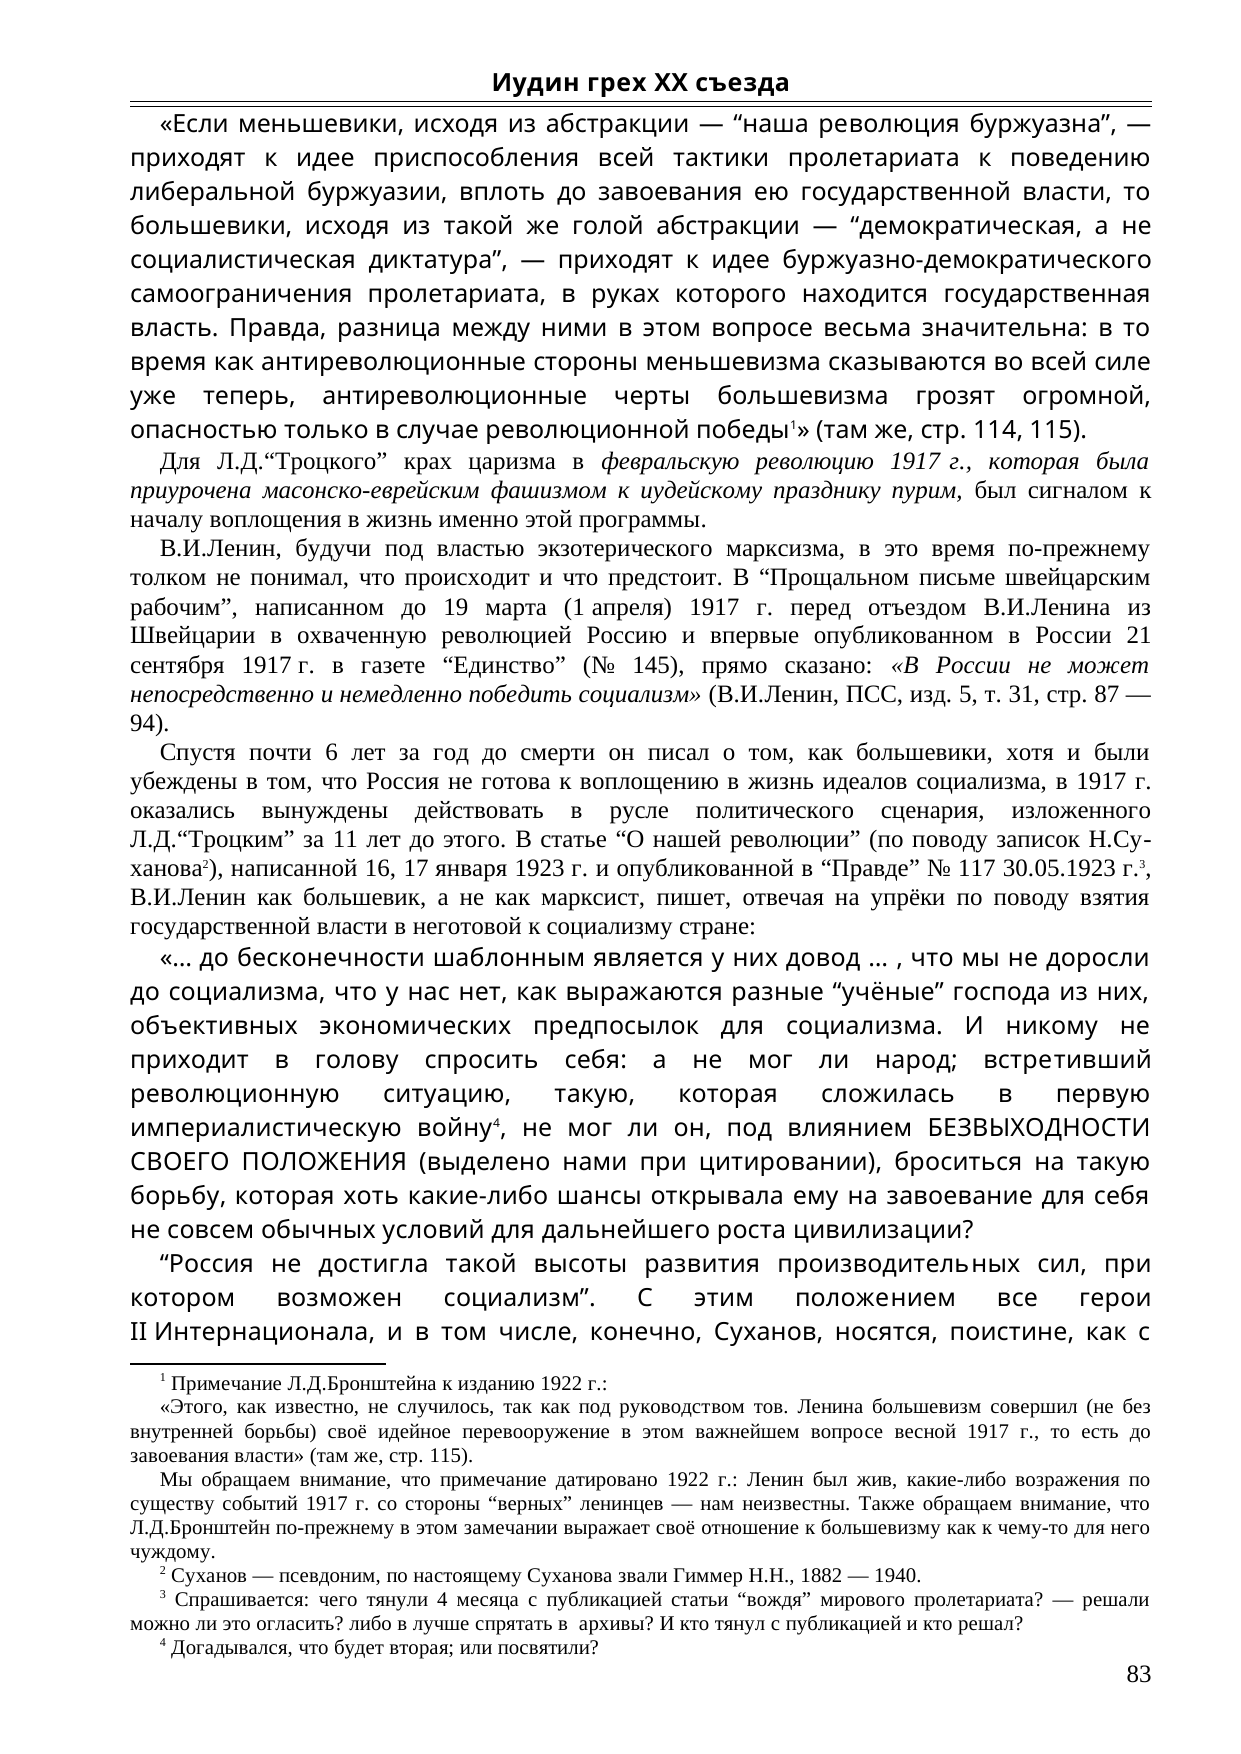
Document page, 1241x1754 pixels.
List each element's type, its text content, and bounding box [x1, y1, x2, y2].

text Спрашивается: чего тянули 4 месяца с публикацией статьи “вождя” мирового пролетариата? — решали можно ли это огласить? либо в лучше спрятать в архивы? И кто тянул с публикацией и кто решал? [130, 1587, 1152, 1635]
text «… до бесконечности шаблонным является у них довод … , что мы не доросли до социализма, что у нас нет, как выражаются разные “учёные” господа из них, объектив­ных экономических предпосылок для социализма. И никому не приходит в голову спросить себя: а не мог ли народ; встре­тивший революционную ситуацию, такую, которая сложилась в первую империалистическую войну, не мог ли он, под влиянием БЕЗВЫХОДНОСТИ СВОЕГО ПОЛОЖЕНИЯ (выделено нами при цитировании), броситься на такую борьбу, которая хоть какие-либо шансы открывала ему на завоевание для себя не совсем обычных условий для дальнейшего роста цивилизации? [130, 940, 1152, 1246]
text «Если меньшевики, исходя из абстракции — “наша ре­волю­ция буржуазна”, — приходят к идее приспособления всей тактики пролетариата к поведению либеральной буржуазии, вплоть до завоевания ею государственной власти, то больше­вики, исходя из такой же голой абстракции — “демократичес­кая, а не социалистическая диктатура”, — приходят к идее бур­жуазно-демокра­ти­ческого самоограничения пролетариата, в руках которого находится государственная власть. Правда, разница между ними в этом вопросе весьма значительна: в то время как антиреволюционные стороны меньшевизма сказываются во всей силе уже теперь, антиреволюционные черты большевизма грозят огромной, опасностью только в случае революционной победы» (там же, стр. 114, 115). [130, 107, 1152, 446]
text Спустя почти 6 лет за год до смерти он писал о том, как большевики, хотя и были убеждены в том, что Россия не готова к воплощению в жизнь идеалов социализма, в 1917 г. оказались вынуждены действовать в русле политического сценария, изложенного Л.Д.“Троцким” за 11 лет до этого. В статье “О нашей революции” (по поводу записок Н.Су­ханова), написанной 16, 17 января 1923 г. и опубликованной в “Правде” № 117 30.05.1923 г., В.И.Ленин как большевик, а не как марксист, пишет, отвечая на упрёки по поводу взятия государственной власти в неготовой к социализму стране: [130, 737, 1152, 940]
text Догадывался, что будет вторая; или посвятили? [130, 1635, 1152, 1659]
text “Россия не достигла такой высоты развития производитель­ных сил, при котором возможен социализм”. С этим положе­нием все герои II Интернационала, и в том числе, конечно, Суханов, носятся, поистине, как с [130, 1246, 1152, 1348]
text В.И.Ленин, будучи под властью экзотерического марксизма, в это время по-прежнему толком не понимал, что происходит и что предстоит. В “Прощальном письме швейцарским рабочим”, написан­ном до 19 марта (1 апреля) 1917 г. перед отъездом В.И.Ленина из Швейцарии в охваченную революцией Россию и впервые опубликованном в Рос­сии 21 сентября 1917 г. в газете “Единство” (№ 145), прямо сказано: «В России не может непосредственно и немедленно побе­дить социализм» (В.И.Ленин, ПСС, изд. 5, т. 31, стр. 87 — 94). [130, 533, 1152, 737]
text Суханов — псевдоним, по настоящему Суханова звали Гиммер Н.Н., 1882 — 1940. [130, 1563, 1152, 1587]
text Мы обращаем внимание, что примечание датировано 1922 г.: Ленин был жив, какие-либо возражения по существу событий 1917 г. со стороны “верных” ленинцев — нам неизвестны. Также обращаем внимание, что Л.Д.Бронштейн по-прежнему в этом замечании выражает своё отношение к большевизму как к чему-то для него чуждому. [130, 1467, 1152, 1563]
text Для Л.Д.“Троцкого” крах царизма в февральскую революцию 1917 г., которая была приурочена масонско-еврейским фашизмом к иудейскому празднику пурим, был сигналом к началу воплощения в жизнь именно этой программы. [130, 446, 1152, 533]
text Примечание Л.Д.Бронштейна к изданию 1922 г.: [130, 1370, 1152, 1394]
text «Этого, как известно, не случилось, так как под руководст­вом тов. Ленина большевизм совершил (не без внутренней бо­рьбы) своё идейное перевооружение в этом важнейшем вопро­се весной 1917 г., то есть до завоевания власти» (там же, стр. 115). [130, 1394, 1152, 1467]
